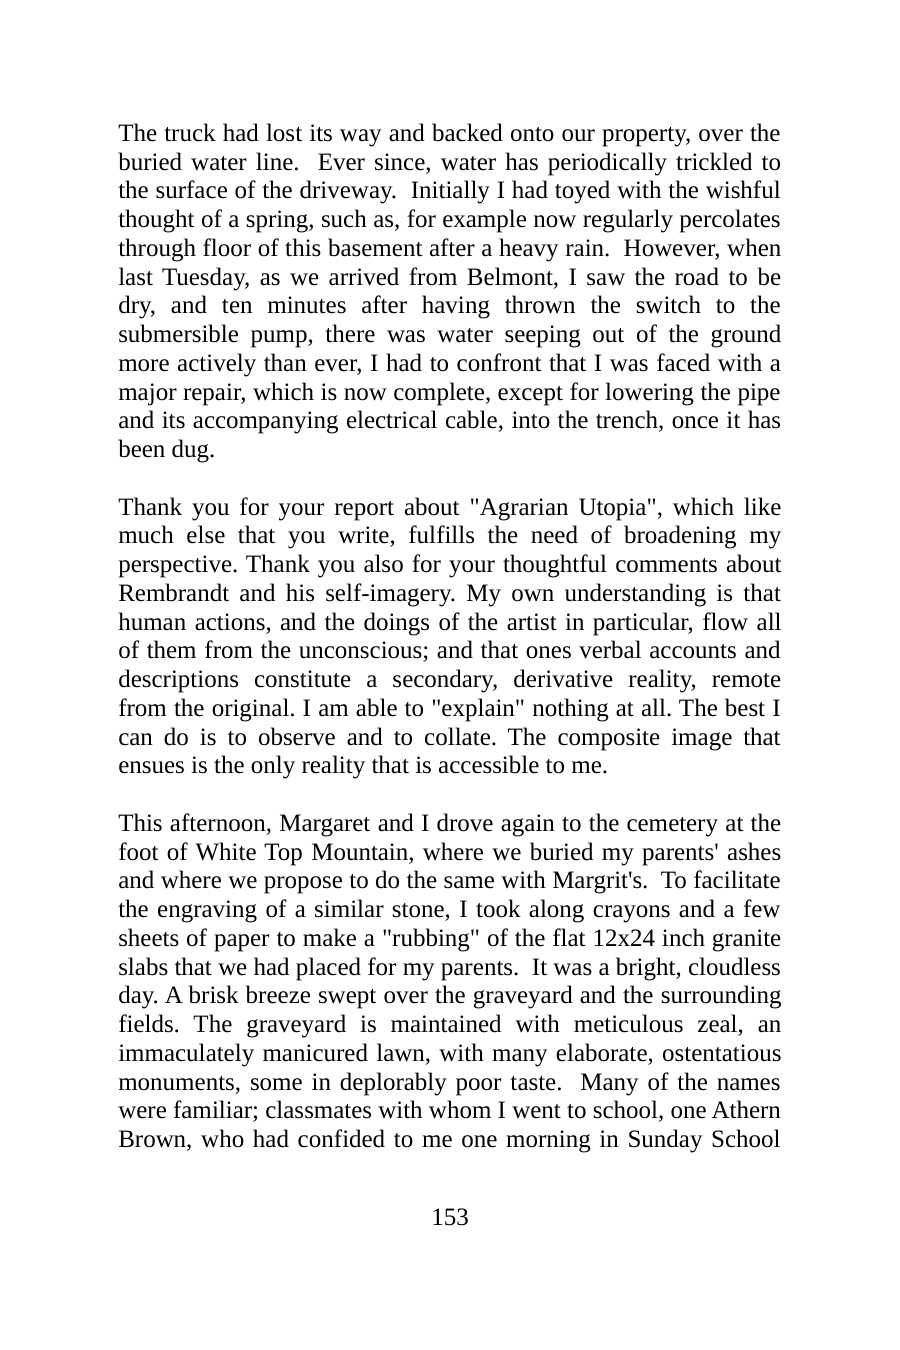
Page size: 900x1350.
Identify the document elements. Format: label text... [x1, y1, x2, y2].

text Thank you for your report about "Agrarian Utopia", which like much else that you write, fulfills the need of broadening my perspective. Thank you also for your thoughtful comments about Rembrandt and his self-imagery. My own understanding is that human actions, and the doings of the artist in particular, flow all of them from the unconscious; and that ones verbal accounts and descriptions constitute a secondary, derivative reality, remote from the original. I am able to "explain" nothing at all. The best I can do is to observe and to collate. The composite image that ensues is the only reality that is accessible to me. [118, 492, 782, 779]
text This afternoon, Margaret and I drove again to the cemetery at the foot of White Top Mountain, where we buried my parents' ashes and where we propose to do the same with Margrit's. To facilitate the engraving of a similar stone, I took along crayons and a few sheets of paper to make a "rubbing" of the flat 12x24 inch granite slabs that we had placed for my parents. It was a bright, cloudless day. A brisk breeze swept over the graveyard and the surrounding fields. The graveyard is maintained with meticulous zeal, an immaculately manicured lawn, with many elaborate, ostentatious monuments, some in deplorably poor taste. Many of the names were familiar; classmates with whom I went to school, one Athern Brown, who had confided to me one morning in Sunday School [118, 808, 782, 1153]
text The truck had lost its way and backed onto our property, over the buried water line. Ever since, water has periodically trickled to the surface of the driveway. Initially I had toyed with the wishful thought of a spring, such as, for example now regularly percolates through floor of this basement after a heavy rain. However, when last Tuesday, as we arrived from Belmont, I saw the road to be dry, and ten minutes after having thrown the switch to the submersible pump, there was water seeping out of the ground more actively than ever, I had to confront that I was faced with a major repair, which is now complete, except for lowering the pipe and its accompanying electrical cable, into the trench, once it has been dug. [118, 118, 782, 463]
